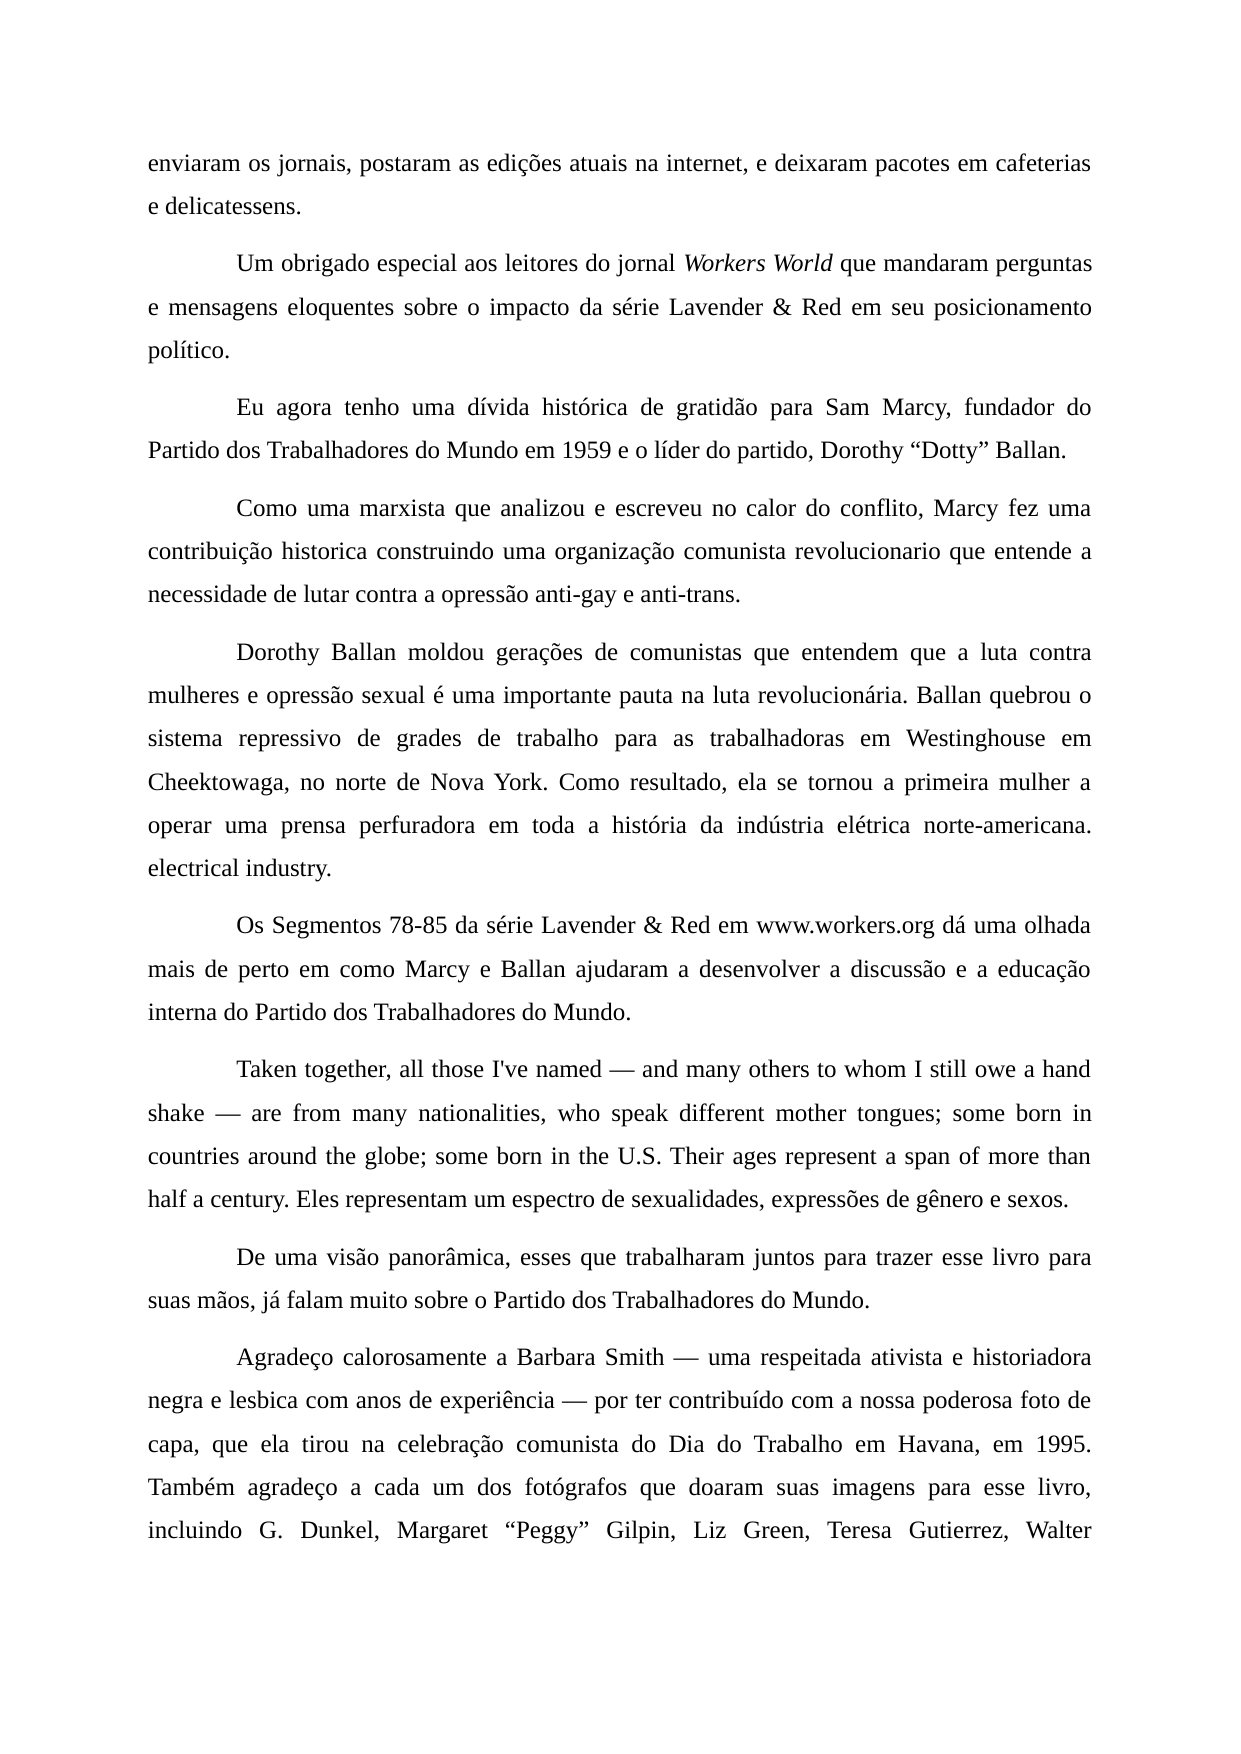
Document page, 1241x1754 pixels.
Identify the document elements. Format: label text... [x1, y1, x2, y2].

text Como uma marxista que analizou e escreveu no calor do conflito, Marcy fez uma contribuição historica construindo uma organização comunista revolucionario que entende a necessidade de lutar contra a opressão anti-gay e anti-trans. [148, 493, 1093, 608]
text Agradeço calorosamente a Barbara Smith — uma respeitada ativista e historiadora negra e lesbica com anos de experiência — por ter contribuído com a nossa poderosa foto de capa, que ela tirou na celebração comunista do Dia do Trabalho em Havana, em 1995. Também agradeço a cada um dos fotógrafos que doaram suas imagens para esse livro, incluindo G. Dunkel, Margaret “Peggy” Gilpin, Liz Green, Teresa Gutierrez, Walter [148, 1342, 1093, 1544]
text Eu agora tenho uma dívida histórica de gratidão para Sam Marcy, fundador do Partido dos Trabalhadores do Mundo em 1959 e o líder do partido, Dorothy “Dotty” Ballan. [148, 392, 1093, 464]
text enviaram os jornais, postaram as edições atuais na internet, e deixaram pacotes em cafeterias e delicatessens. [148, 148, 1093, 219]
text Um obrigado especial aos leitores do jornal Workers World que mandaram perguntas e mensagens eloquentes sobre o impacto da série Lavender & Red em seu posicionamento político. [148, 248, 1093, 363]
text Os Segmentos 78-85 da série Lavender & Red em www.workers.org dá uma olhada mais de perto em como Marcy e Ballan ajudaram a desenvolver a discussão e a educação interna do Partido dos Trabalhadores do Mundo. [148, 911, 1093, 1026]
text De uma visão panorâmica, esses que trabalharam juntos para trazer esse livro para suas mãos, já falam muito sobre o Partido dos Trabalhadores do Mundo. [148, 1242, 1093, 1313]
text Taken together, all those I've named — and many others to whom I still owe a hand shake — are from many nationalities, who speak different mother tongues; some born in countries around the globe; some born in the U.S. Their ages represent a span of more than half a century. Eles representam um espectro de sexualidades, expressões de gênero e sexos. [148, 1054, 1093, 1213]
text Dorothy Ballan moldou gerações de comunistas que entendem que a luta contra mulheres e opressão sexual é uma importante pauta na luta revolucionária. Ballan quebrou o sistema repressivo de grades de trabalho para as trabalhadoras em Westinghouse em Cheektowaga, no norte de Nova York. Como resultado, ela se tornou a primeira mulher a operar uma prensa perfuradora em toda a história da indústria elétrica norte-americana. electrical industry. [148, 637, 1093, 882]
